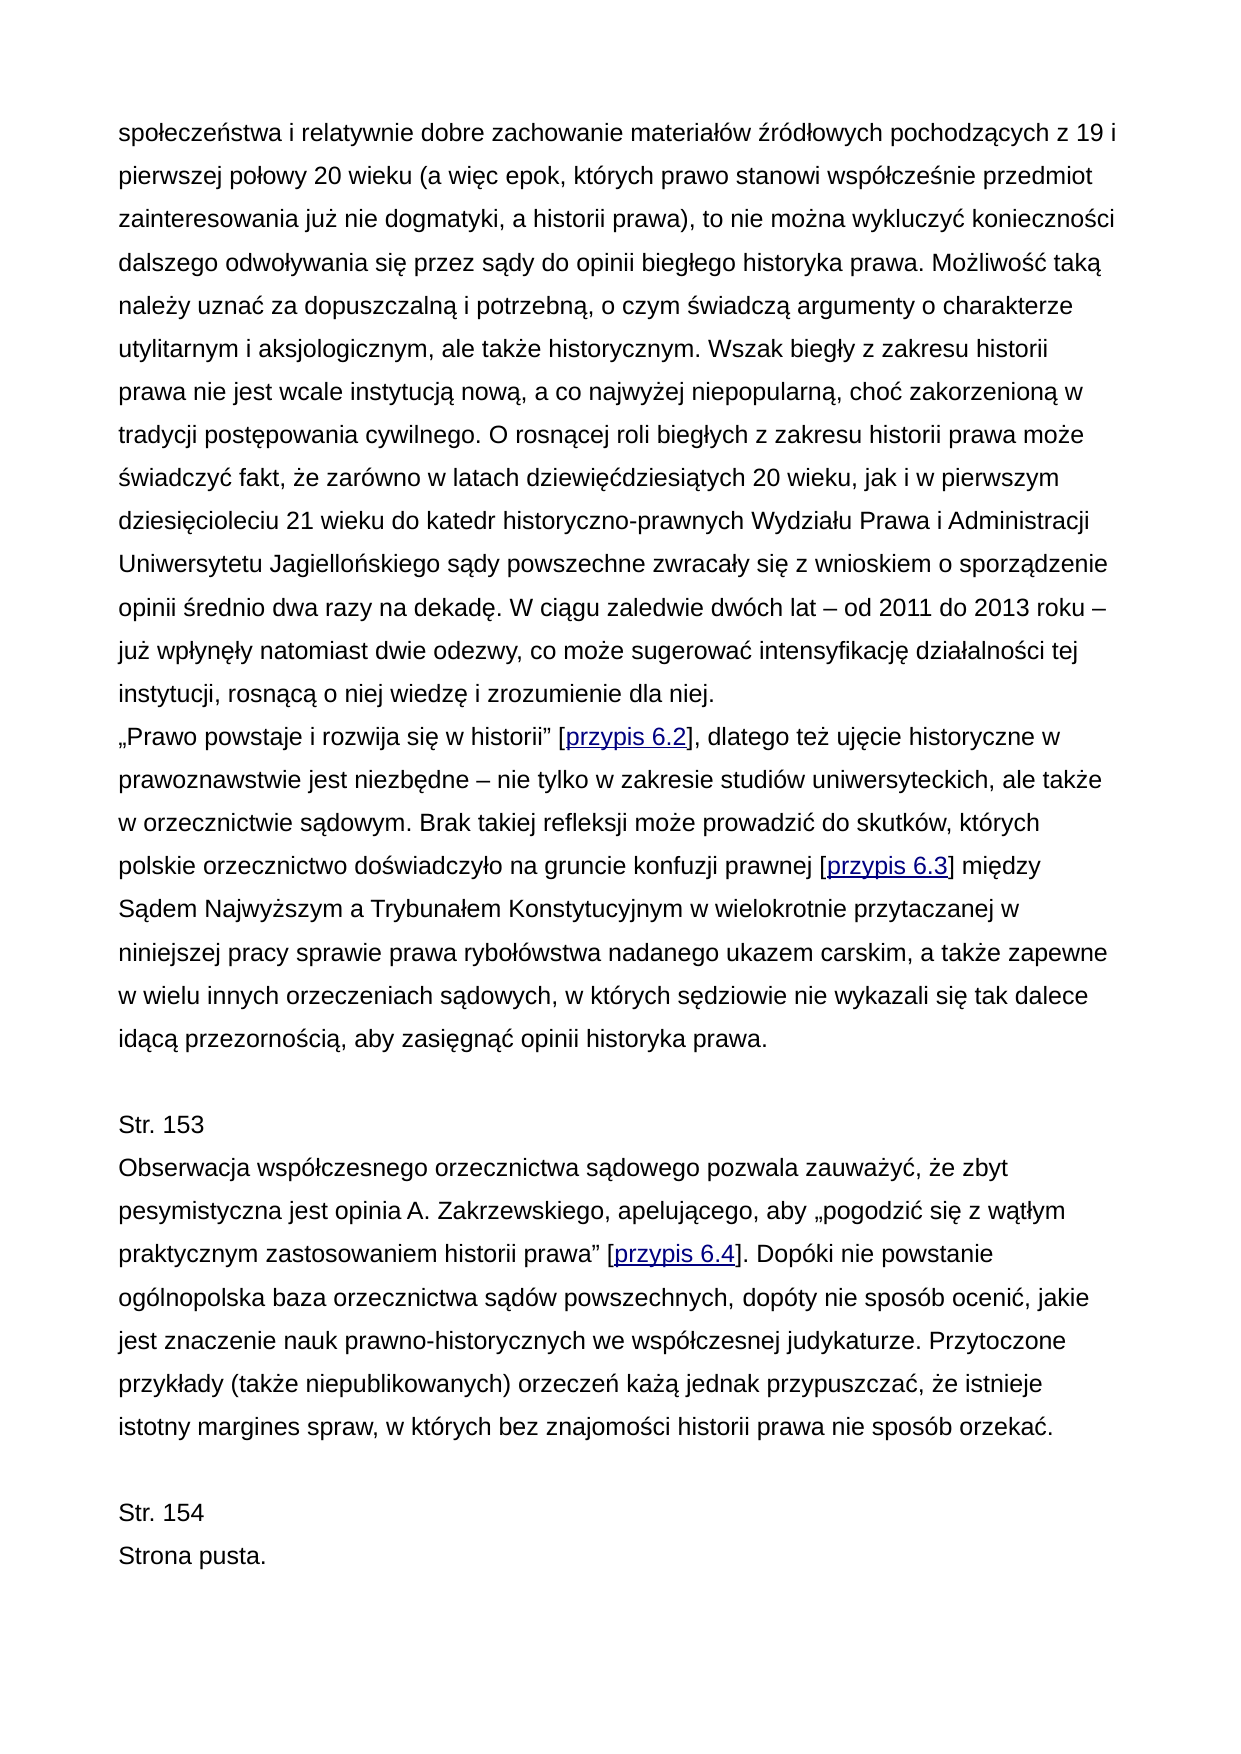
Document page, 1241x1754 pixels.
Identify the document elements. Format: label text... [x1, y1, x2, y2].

text „Prawo powstaje i rozwija się w historii” [przypis 6.2], dlatego też ujęcie historyczne w prawoznawstwie jest niezbędne – nie tylko w zakresie studiów uniwersyteckich, ale także w orzecznictwie sądowym. Brak takiej refleksji może prowadzić do skutków, których polskie orzecznictwo doświadczyło na gruncie konfuzji prawnej [przypis 6.3] między Sądem Najwyższym a Trybunałem Konstytucyjnym w wielokrotnie przytaczanej w niniejszej pracy sprawie prawa rybołówstwa nadanego ukazem carskim, a także zapewne w wielu innych orzeczeniach sądowych, w których sędziowie nie wykazali się tak dalece idącą przezornością, aby zasięgnąć opinii historyka prawa. [118, 722, 1122, 1052]
text społeczeństwa i relatywnie dobre zachowanie materiałów źródłowych pochodzących z 19 i pierwszej połowy 20 wieku (a więc epok, których prawo stanowi współcześnie przedmiot zainteresowania już nie dogmatyki, a historii prawa), to nie można wykluczyć konieczności dalszego odwoływania się przez sądy do opinii biegłego historyka prawa. Możliwość taką należy uznać za dopuszczalną i potrzebną, o czym świadczą argumenty o charakterze utylitarnym i aksjologicznym, ale także historycznym. Wszak biegły z zakresu historii prawa nie jest wcale instytucją nową, a co najwyżej niepopularną, choć zakorzenioną w tradycji postępowania cywilnego. O rosnącej roli biegłych z zakresu historii prawa może świadczyć fakt, że zarówno w latach dziewięćdziesiątych 20 wieku, jak i w pierwszym dziesięcioleciu 21 wieku do katedr historyczno-prawnych Wydziału Prawa i Administracji Uniwersytetu Jagiellońskiego sądy powszechne zwracały się z wnioskiem o sporządzenie opinii średnio dwa razy na dekadę. W ciągu zaledwie dwóch lat – od 2011 do 2013 roku – już wpłynęły natomiast dwie odezwy, co może sugerować intensyfikację działalności tej instytucji, rosnącą o niej wiedzę i zrozumienie dla niej. [118, 118, 1122, 707]
text Strona pusta. [118, 1541, 1122, 1570]
text Obserwacja współczesnego orzecznictwa sądowego pozwala zauważyć, że zbyt pesymistyczna jest opinia A. Zakrzewskiego, apelującego, aby „pogodzić się z wątłym praktycznym zastosowaniem historii prawa” [przypis 6.4]. Dopóki nie powstanie ogólnopolska baza orzecznictwa sądów powszechnych, dopóty nie sposób ocenić, jakie jest znaczenie nauk prawno-historycznych we współczesnej judykaturze. Przytoczone przykłady (także niepublikowanych) orzeczeń każą jednak przypuszczać, że istnieje istotny margines spraw, w których bez znajomości historii prawa nie sposób orzekać. [118, 1153, 1122, 1441]
text Str. 154 [118, 1498, 1122, 1527]
text Str. 153 [118, 1110, 1122, 1139]
